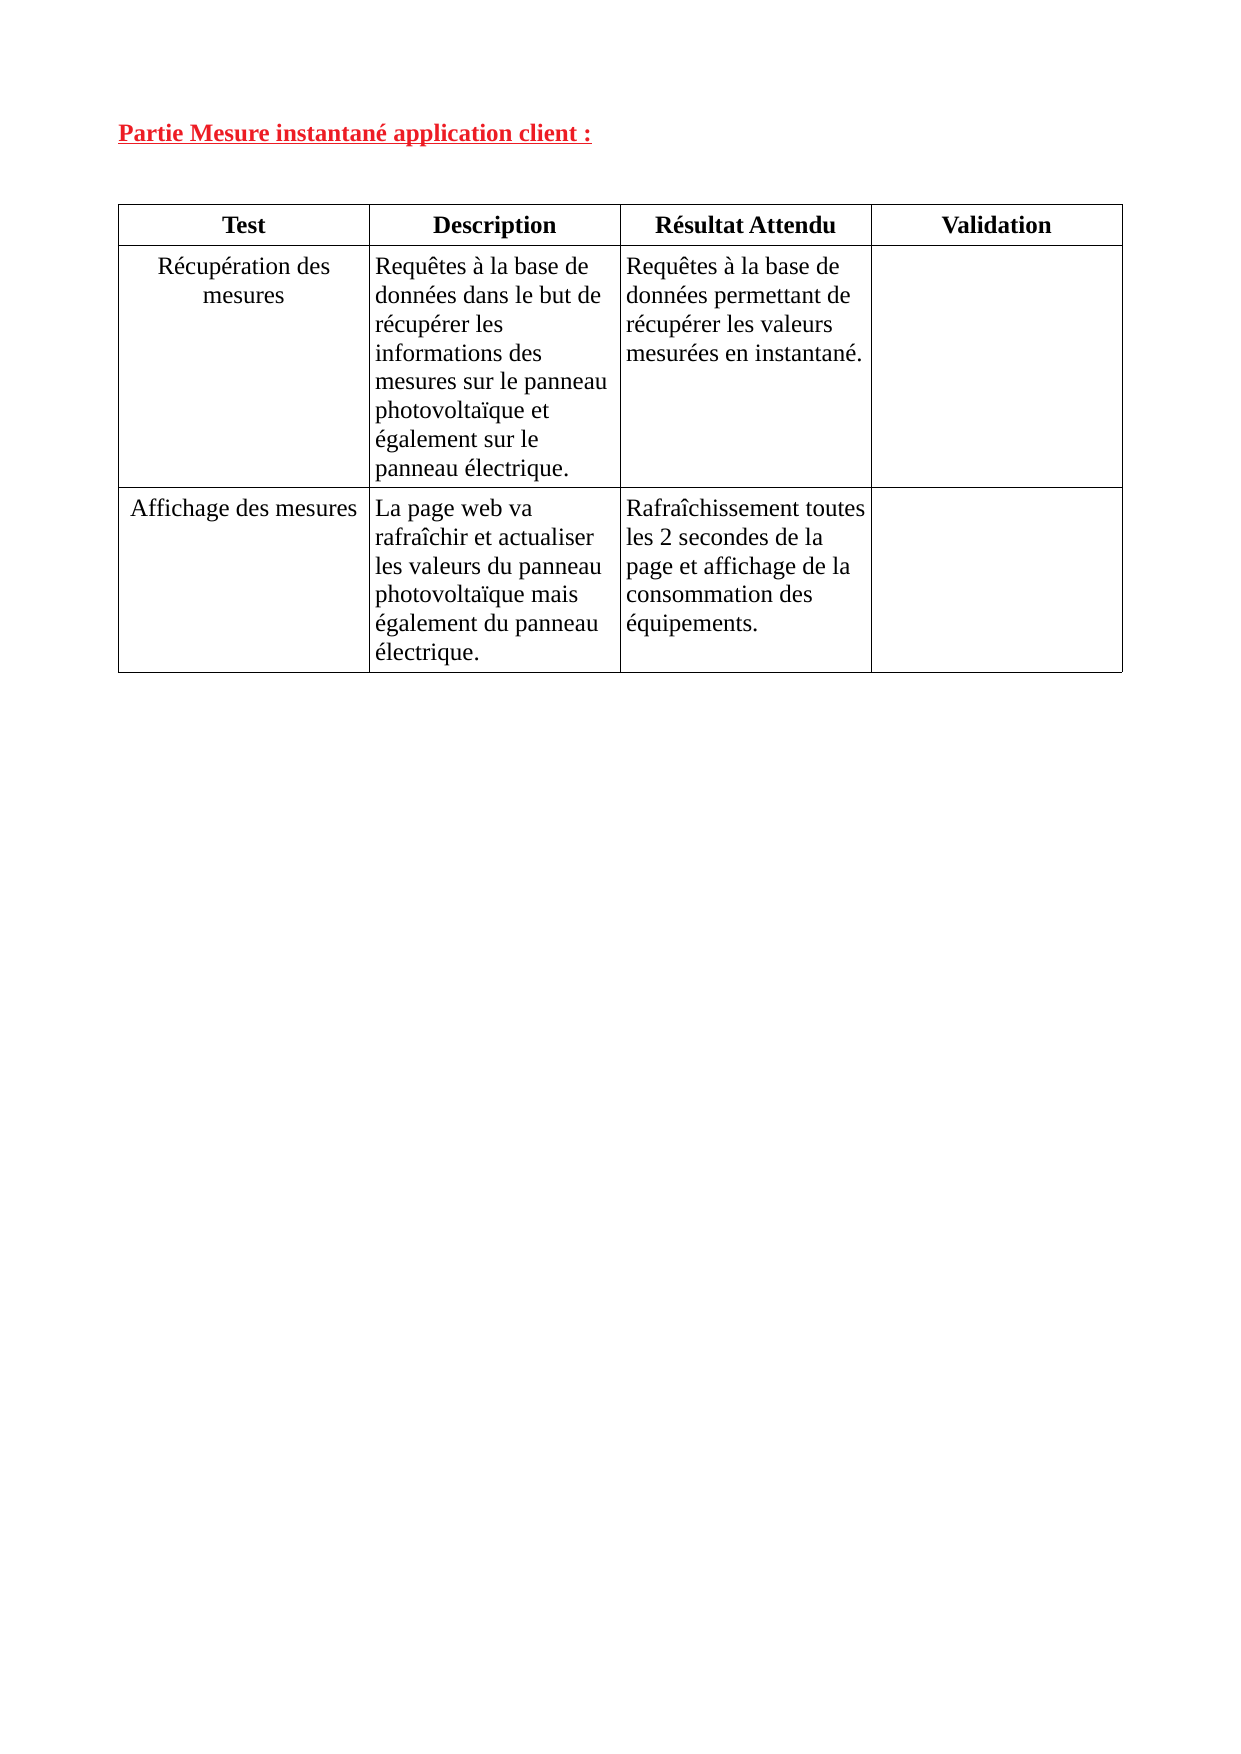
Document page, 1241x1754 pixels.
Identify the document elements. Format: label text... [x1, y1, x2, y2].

table_cell Rafraîchissement toutes les 2 secondes de la page et affichage de la consommation des équipements. [621, 488, 871, 672]
table_header Validation [872, 205, 1122, 245]
table_header Résultat Attendu [621, 205, 871, 245]
table_cell Requêtes à la base de données dans le but de récupérer les informations des mesures sur le panneau photovoltaïque et également sur le panneau électrique. [370, 246, 620, 487]
table_cell Affichage des mesures [119, 488, 369, 672]
table_header Description [370, 205, 620, 245]
text Partie Mesure instantané application client : [118, 118, 1122, 147]
table_cell [872, 488, 1122, 672]
table_header Test [119, 205, 369, 245]
table_cell [872, 246, 1122, 487]
table_cell Requêtes à la base de données permettant de récupérer les valeurs mesurées en instantané. [621, 246, 871, 487]
table_cell Récupération des mesures [119, 246, 369, 487]
table_cell La page web va rafraîchir et actualiser les valeurs du panneau photovoltaïque mais également du panneau électrique. [370, 488, 620, 672]
